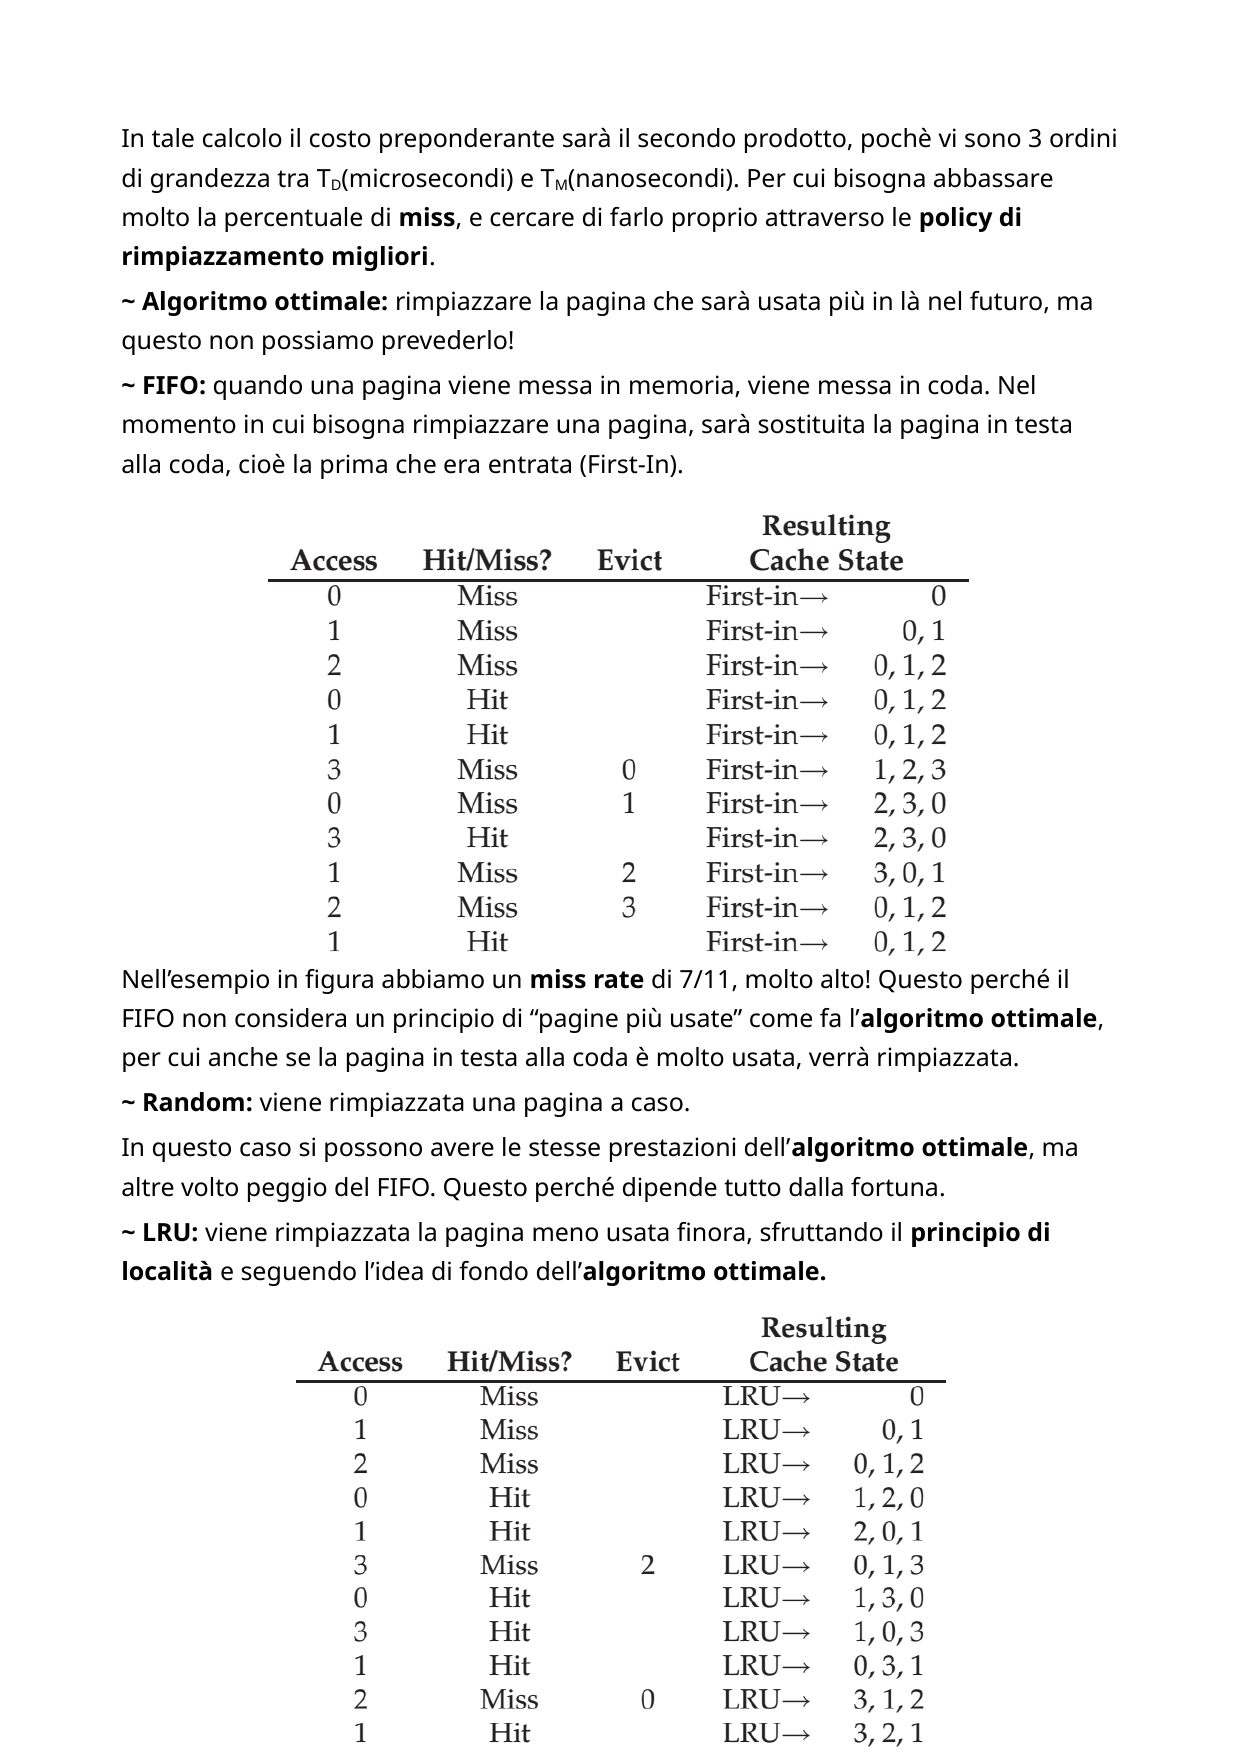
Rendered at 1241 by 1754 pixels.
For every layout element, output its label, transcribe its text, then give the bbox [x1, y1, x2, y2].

picture [257, 491, 984, 962]
text In questo caso si possono avere le stesse prestazioni dell’algoritmo ottimale, ma altre volto peggio del FIFO. Questo perché dipende tutto dalla fortuna. [121, 1130, 1119, 1203]
text In tale calcolo il costo preponderante sarà il secondo prodotto, pochè vi sono 3 ordini di grandezza tra TD(microsecondi) e TM(nanosecondi). Per cui bisogna abbassare molto la percentuale di miss, e cercare di farlo proprio attraverso le policy di rimpiazzamento migliori. [121, 121, 1119, 273]
picture [287, 1296, 953, 1754]
text ~ Random: viene rimpiazzata una pagina a caso. [121, 1085, 1119, 1119]
text ~ Algoritmo ottimale: rimpiazzare la pagina che sarà usata più in là nel futuro, ma questo non possiamo prevederlo! [121, 284, 1119, 357]
text ~ FIFO: quando una pagina viene messa in memoria, viene messa in coda. Nel momento in cui bisogna rimpiazzare una pagina, sarà sostituita la pagina in testa alla coda, cioè la prima che era entrata (First-In). [121, 368, 1119, 480]
text ~ LRU: viene rimpiazzata la pagina meno usata finora, sfruttando il principio di località e seguendo l’idea di fondo dell’algoritmo ottimale. [121, 1214, 1119, 1287]
text Nell’esempio in figura abbiamo un miss rate di 7/11, molto alto! Questo perché il FIFO non considera un principio di “pagine più usate” come fa l’algoritmo ottimale, per cui anche se la pagina in testa alla coda è molto usata, verrà rimpiazzata. [121, 962, 1119, 1074]
